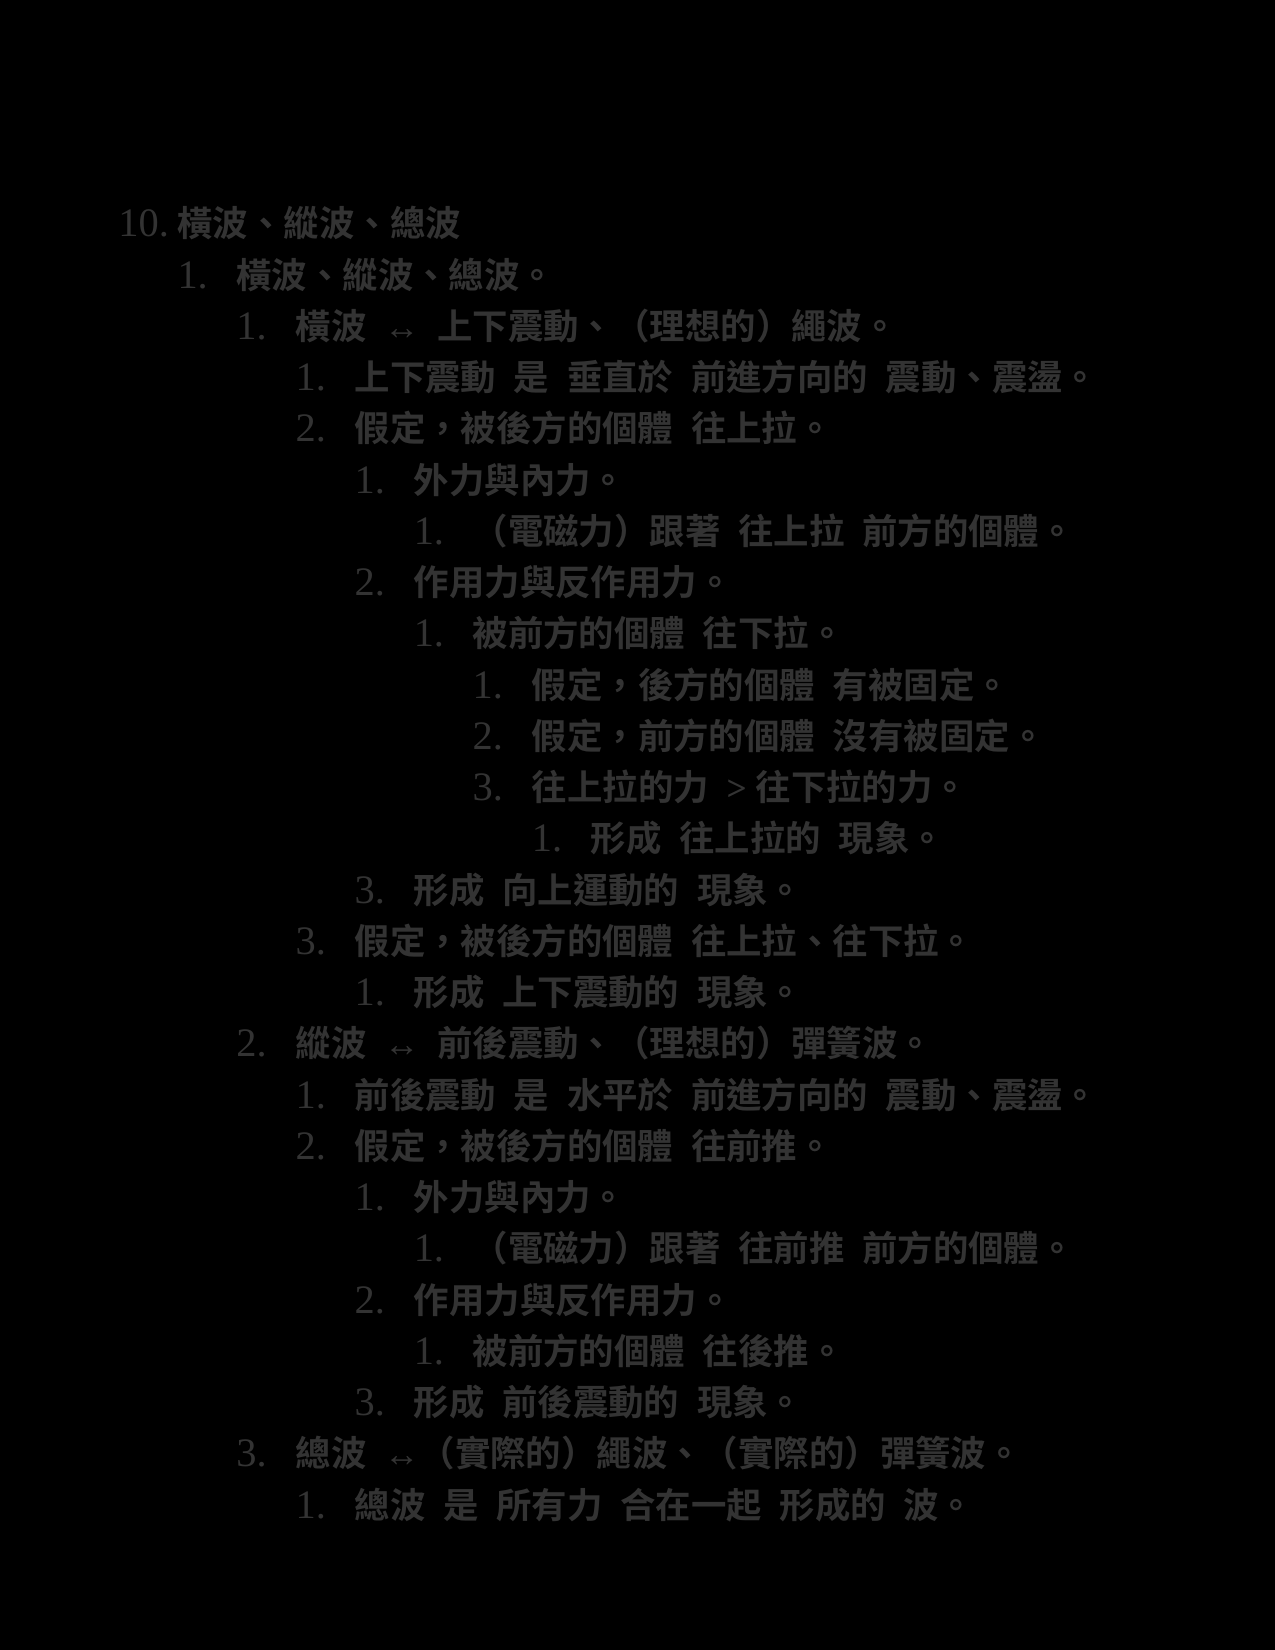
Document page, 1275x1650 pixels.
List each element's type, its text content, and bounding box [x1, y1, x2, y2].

list 形成 向上運動的 現象。 [354, 862, 1157, 913]
list 總波 是 所有力 合在一起 形成的 波。 [295, 1477, 1157, 1528]
list 假定，後方的個體 有被固定。 [472, 657, 1157, 708]
list 縱波 ↔ 前後震動、（理想的）彈簧波。 [236, 1016, 1157, 1067]
list 外力與內力。 [354, 1169, 1157, 1221]
list 橫波、縱波、總波。 [177, 247, 1157, 298]
list 形成 上下震動的 現象。 [354, 964, 1157, 1016]
list （電磁力）跟著 往前推 前方的個體。 [413, 1221, 1157, 1272]
list 形成 往上拉的 現象。 [532, 811, 1157, 862]
list 上下震動 是 垂直於 前進方向的 震動、震盪。 [295, 349, 1157, 401]
list 往上拉的力 > 往下拉的力。 [472, 759, 1157, 811]
list 假定，被後方的個體 往上拉、往下拉。 [295, 913, 1157, 964]
list 假定，前方的個體 沒有被固定。 [472, 708, 1157, 759]
list 被前方的個體 往下拉。 [413, 606, 1157, 657]
list 形成 前後震動的 現象。 [354, 1374, 1157, 1426]
list 橫波、縱波、總波 [118, 196, 1157, 247]
list 前後震動 是 水平於 前進方向的 震動、震盪。 [295, 1067, 1157, 1118]
list 橫波 ↔ 上下震動、（理想的）繩波。 [236, 298, 1157, 349]
list 被前方的個體 往後推。 [413, 1323, 1157, 1374]
list 總波 ↔（實際的）繩波、（實際的）彈簧波。 [236, 1426, 1157, 1477]
list 外力與內力。 [354, 452, 1157, 503]
list （電磁力）跟著 往上拉 前方的個體。 [413, 503, 1157, 554]
list 假定，被後方的個體 往上拉。 [295, 401, 1157, 452]
list 假定，被後方的個體 往前推。 [295, 1118, 1157, 1169]
list 作用力與反作用力。 [354, 554, 1157, 606]
list 作用力與反作用力。 [354, 1272, 1157, 1323]
